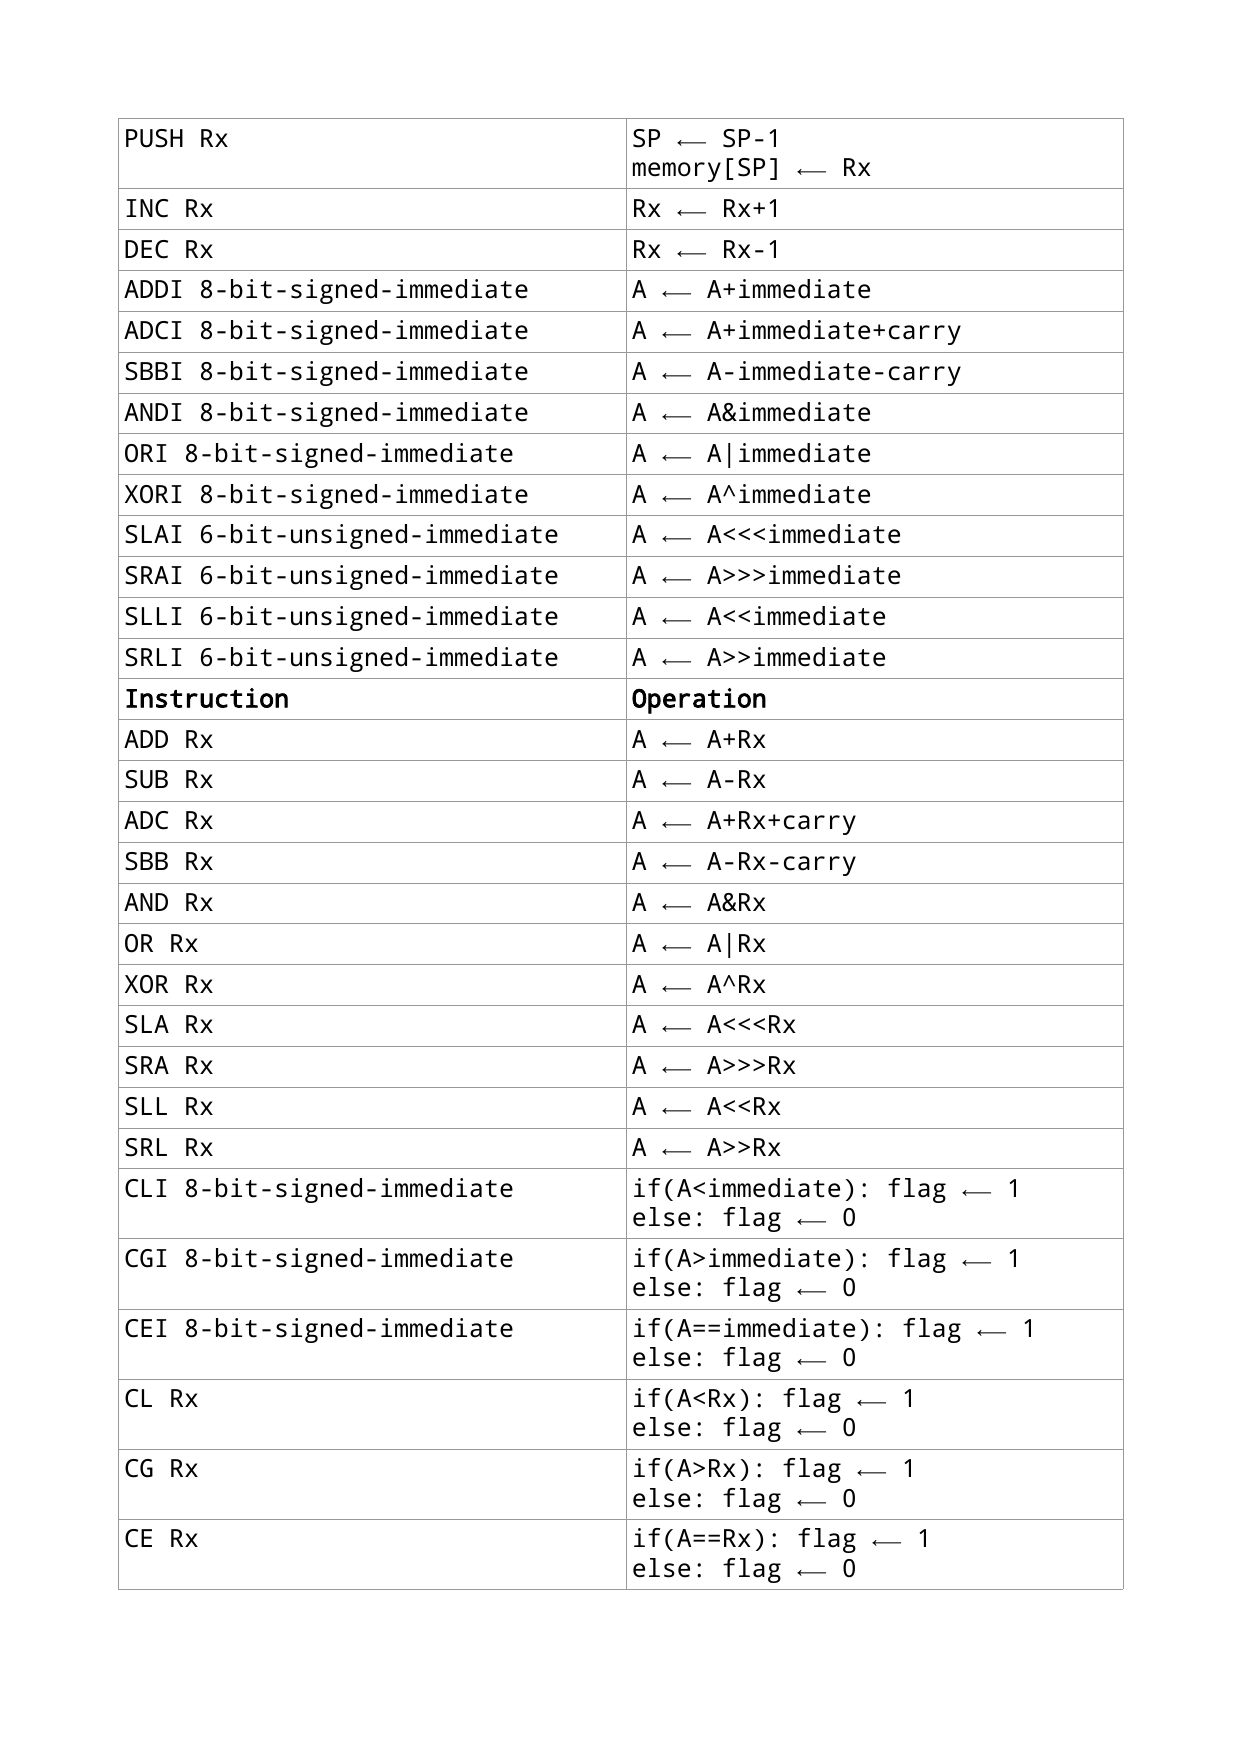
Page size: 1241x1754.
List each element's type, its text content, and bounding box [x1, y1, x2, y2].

table_cell A ⟵ A<<<Rx [627, 1006, 1123, 1046]
table_cell ADCI 8-bit-signed-immediate [119, 312, 626, 352]
table_cell XORI 8-bit-signed-immediate [119, 475, 626, 515]
table_cell A ⟵ A+Rx+carry [627, 802, 1123, 842]
table_cell SRLI 6-bit-unsigned-immediate [119, 639, 626, 678]
table_cell SP ⟵ SP-1 memory[SP] ⟵ Rx [627, 119, 1123, 188]
table_cell if(A<immediate): flag ⟵ 1 else: flag ⟵ 0 [627, 1169, 1123, 1238]
table_cell A ⟵ A+immediate [627, 271, 1123, 311]
table_cell Rx ⟵ Rx+1 [627, 189, 1123, 229]
table_cell INC Rx [119, 189, 626, 229]
table_cell ORI 8-bit-signed-immediate [119, 434, 626, 474]
table_cell CL Rx [119, 1380, 626, 1449]
table_cell SLL Rx [119, 1088, 626, 1127]
table_cell if(A<Rx): flag ⟵ 1 else: flag ⟵ 0 [627, 1380, 1123, 1449]
table_cell A ⟵ A^Rx [627, 965, 1123, 1005]
table_cell A ⟵ A|Rx [627, 924, 1123, 964]
table_cell SLLI 6-bit-unsigned-immediate [119, 598, 626, 637]
table_cell ADC Rx [119, 802, 626, 842]
table_cell DEC Rx [119, 230, 626, 270]
table_cell CE Rx [119, 1520, 626, 1589]
table_cell Rx ⟵ Rx-1 [627, 230, 1123, 270]
table_cell A ⟵ A>>Rx [627, 1129, 1123, 1168]
table_cell SRL Rx [119, 1129, 626, 1168]
table_cell ADDI 8-bit-signed-immediate [119, 271, 626, 311]
table_cell CLI 8-bit-signed-immediate [119, 1169, 626, 1238]
table_cell AND Rx [119, 884, 626, 923]
table_cell A ⟵ A^immediate [627, 475, 1123, 515]
table_cell SRA Rx [119, 1047, 626, 1087]
table_cell SBB Rx [119, 843, 626, 882]
table_cell CG Rx [119, 1450, 626, 1519]
table_cell A ⟵ A-Rx-carry [627, 843, 1123, 882]
table_cell ADD Rx [119, 720, 626, 760]
table_cell A ⟵ A+Rx [627, 720, 1123, 760]
table_cell if(A==immediate): flag ⟵ 1 else: flag ⟵ 0 [627, 1310, 1123, 1378]
table_cell SRAI 6-bit-unsigned-immediate [119, 557, 626, 597]
table_cell A ⟵ A&Rx [627, 884, 1123, 923]
table_cell A ⟵ A<<immediate [627, 598, 1123, 637]
table_cell Operation [627, 679, 1123, 719]
table_cell if(A==Rx): flag ⟵ 1 else: flag ⟵ 0 [627, 1520, 1123, 1589]
table_cell CGI 8-bit-signed-immediate [119, 1239, 626, 1308]
table_cell A ⟵ A<<Rx [627, 1088, 1123, 1127]
table_cell SLA Rx [119, 1006, 626, 1046]
table_cell CEI 8-bit-signed-immediate [119, 1310, 626, 1378]
table_cell OR Rx [119, 924, 626, 964]
table_cell A ⟵ A>>>immediate [627, 557, 1123, 597]
table_cell A ⟵ A-immediate-carry [627, 353, 1123, 392]
table_cell A ⟵ A|immediate [627, 434, 1123, 474]
table_cell Instruction [119, 679, 626, 719]
table_cell if(A>Rx): flag ⟵ 1 else: flag ⟵ 0 [627, 1450, 1123, 1519]
table_cell A ⟵ A+immediate+carry [627, 312, 1123, 352]
table_cell ANDI 8-bit-signed-immediate [119, 394, 626, 433]
table_cell SUB Rx [119, 761, 626, 801]
table_cell A ⟵ A-Rx [627, 761, 1123, 801]
table_cell PUSH Rx [119, 119, 626, 188]
table_cell A ⟵ A&immediate [627, 394, 1123, 433]
table_cell SLAI 6-bit-unsigned-immediate [119, 516, 626, 556]
table_cell A ⟵ A<<<immediate [627, 516, 1123, 556]
table_cell A ⟵ A>>immediate [627, 639, 1123, 678]
table_cell if(A>immediate): flag ⟵ 1 else: flag ⟵ 0 [627, 1239, 1123, 1308]
table_cell A ⟵ A>>>Rx [627, 1047, 1123, 1087]
table_cell SBBI 8-bit-signed-immediate [119, 353, 626, 392]
table_cell XOR Rx [119, 965, 626, 1005]
